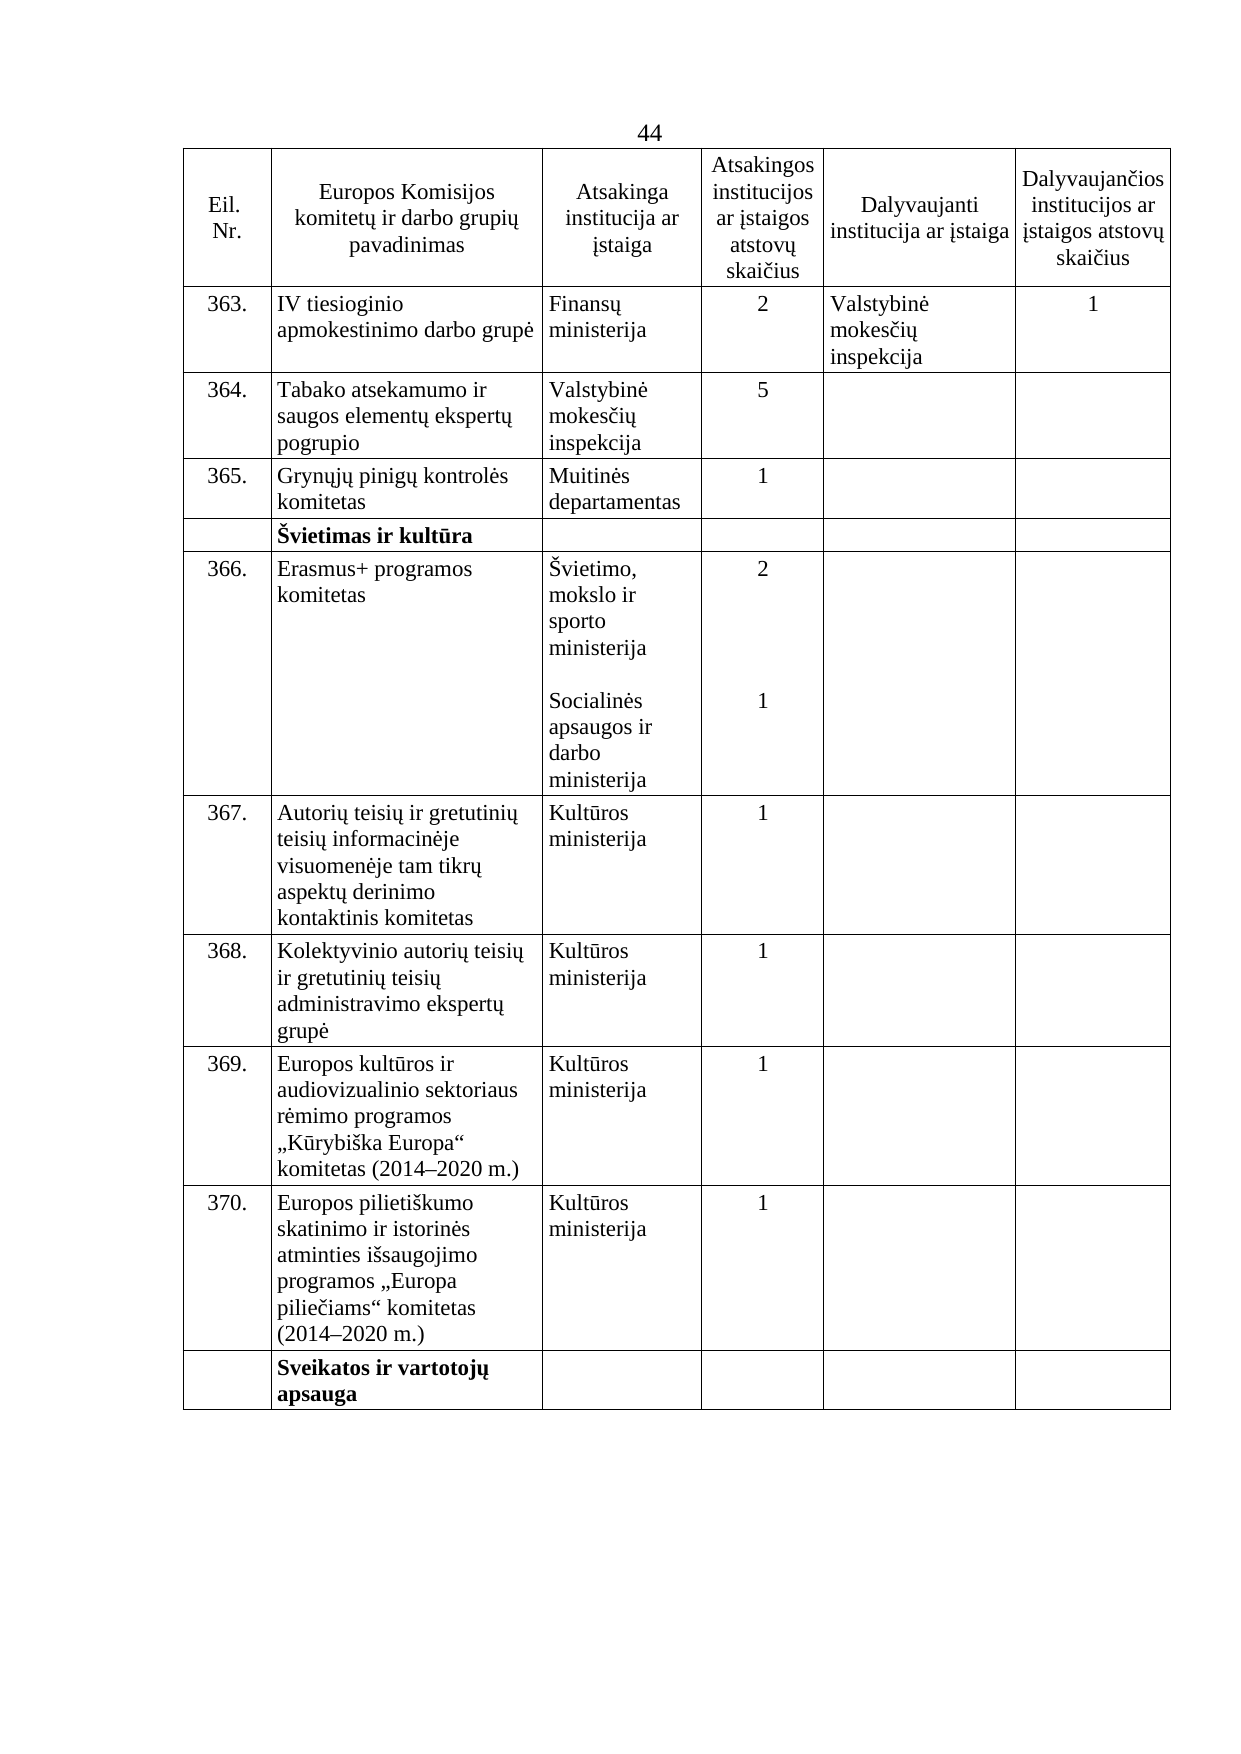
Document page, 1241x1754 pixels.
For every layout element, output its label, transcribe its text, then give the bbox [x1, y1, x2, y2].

table_cell [824, 1186, 1015, 1349]
table_cell 365. [184, 459, 271, 518]
table_cell 2 [702, 287, 823, 372]
table_cell Europos pilietiškumo skatinimo ir istorinės atminties išsaugojimo programos „Europa piliečiams“ komitetas (2014–2020 m.) [272, 1186, 542, 1349]
table_cell 364. [184, 373, 271, 458]
table_cell 367. [184, 796, 271, 934]
table_cell Tabako atsekamumo ir saugos elementų ekspertų pogrupio [272, 373, 542, 458]
table_cell Europos kultūros ir audiovizualinio sektoriaus rėmimo programos „Kūrybiška Europa“ komitetas (2014–2020 m.) [272, 1047, 542, 1184]
table_cell [1016, 1351, 1170, 1409]
table_cell 1 [702, 935, 823, 1046]
table_cell Finansų ministerija [543, 287, 701, 372]
table_cell Švietimo, mokslo ir sporto ministerija Socialinės apsaugos ir darbo ministerija [543, 552, 701, 795]
table_cell Valstybinė mokesčių inspekcija [824, 287, 1015, 372]
table_cell [1016, 459, 1170, 518]
table_header Dalyvaujančios institucijos ar įstaigos atstovų skaičius [1016, 149, 1170, 286]
table_cell Švietimas ir kultūra [272, 519, 542, 551]
table_cell [543, 1351, 701, 1409]
table_cell [184, 1351, 271, 1409]
table_cell [1016, 1047, 1170, 1184]
table_cell [824, 796, 1015, 934]
table_cell Kolektyvinio autorių teisių ir gretutinių teisių administravimo ekspertų grupė [272, 935, 542, 1046]
table_cell 2 1 [702, 552, 823, 795]
table_cell [184, 519, 271, 551]
table_header Atsakingos institucijos ar įstaigos atstovų skaičius [702, 149, 823, 286]
table_header Eil. Nr. [184, 149, 271, 286]
table_cell [824, 519, 1015, 551]
table_cell Erasmus+ programos komitetas [272, 552, 542, 795]
table_cell IV tiesioginio apmokestinimo darbo grupė [272, 287, 542, 372]
table_cell Kultūros ministerija [543, 935, 701, 1046]
table_cell [1016, 796, 1170, 934]
table_cell [824, 935, 1015, 1046]
table_cell 5 [702, 373, 823, 458]
table_header Europos Komisijos komitetų ir darbo grupių pavadinimas [272, 149, 542, 286]
table_cell 370. [184, 1186, 271, 1349]
table_cell [824, 552, 1015, 795]
table_cell Sveikatos ir vartotojų apsauga [272, 1351, 542, 1409]
table_cell 368. [184, 935, 271, 1046]
table_cell 1 [1016, 287, 1170, 372]
table_cell [702, 519, 823, 551]
table_header Atsakinga institucija ar įstaiga [543, 149, 701, 286]
table_cell Kultūros ministerija [543, 796, 701, 934]
table_cell 1 [702, 1047, 823, 1184]
table_cell [543, 519, 701, 551]
table_cell [1016, 552, 1170, 795]
table_cell Kultūros ministerija [543, 1186, 701, 1349]
table_cell Muitinės departamentas [543, 459, 701, 518]
table_cell [1016, 1186, 1170, 1349]
table_cell Kultūros ministerija [543, 1047, 701, 1184]
table_cell 1 [702, 459, 823, 518]
table_cell [702, 1351, 823, 1409]
table_cell [1016, 935, 1170, 1046]
table_cell [824, 1047, 1015, 1184]
table_cell [824, 1351, 1015, 1409]
table_cell [824, 459, 1015, 518]
table_cell 369. [184, 1047, 271, 1184]
table_cell 366. [184, 552, 271, 795]
table_cell [1016, 373, 1170, 458]
table_cell 1 [702, 1186, 823, 1349]
table_cell Valstybinė mokesčių inspekcija [543, 373, 701, 458]
table_cell [1016, 519, 1170, 551]
table_cell 1 [702, 796, 823, 934]
table_cell Autorių teisių ir gretutinių teisių informacinėje visuomenėje tam tikrų aspektų derinimo kontaktinis komitetas [272, 796, 542, 934]
table_cell 363. [184, 287, 271, 372]
table_cell [824, 373, 1015, 458]
table_header Dalyvaujanti institucija ar įstaiga [824, 149, 1015, 286]
table_cell Grynųjų pinigų kontrolės komitetas [272, 459, 542, 518]
